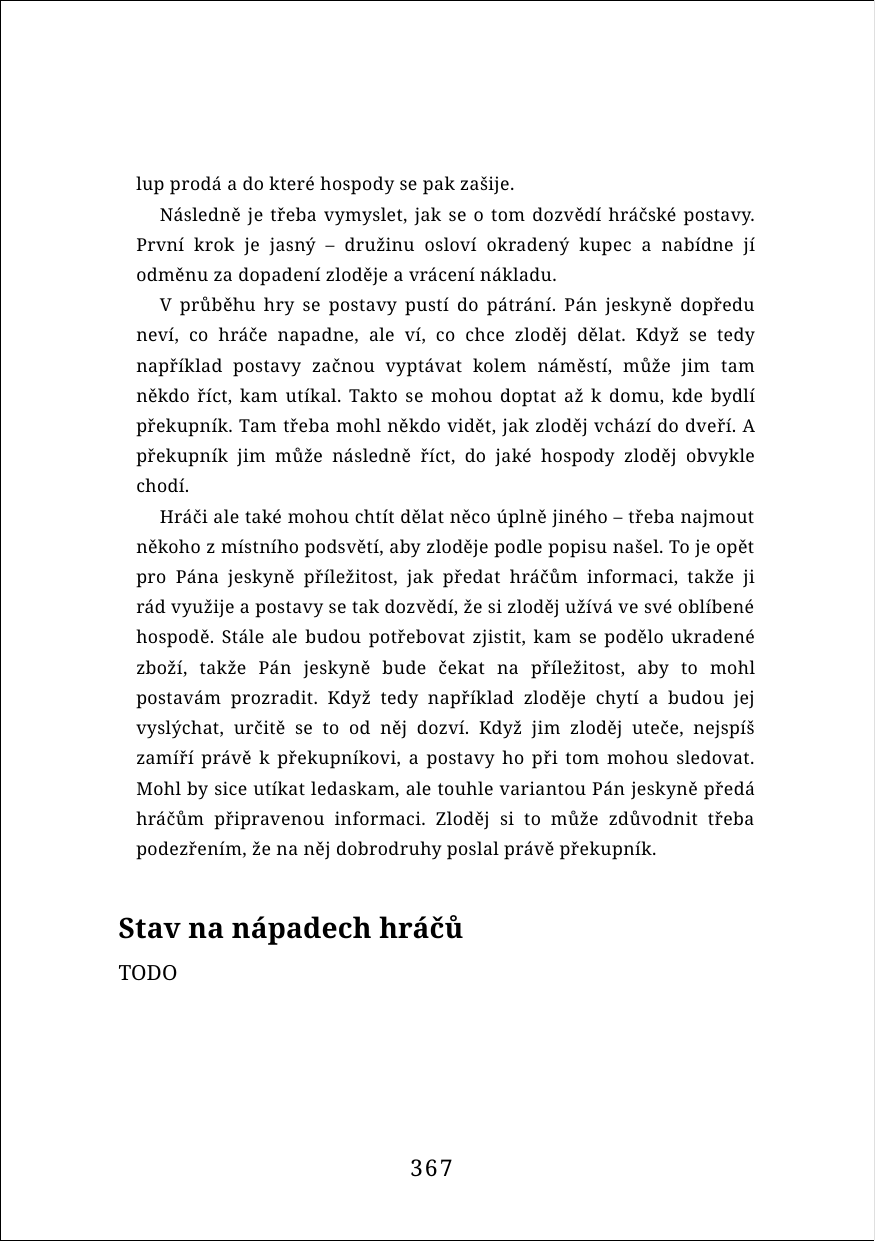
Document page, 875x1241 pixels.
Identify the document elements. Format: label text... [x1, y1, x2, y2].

text lup prodá a do které hospody se pak zašije. Následně je třeba vymyslet, jak se o tom dozvědí hráčské postavy. První krok je jasný – družinu osloví okradený kupec a nabídne jí odměnu za dopadení zloděje a vrácení nákladu. V průběhu hry se postavy pustí do pátrání. Pán jeskyně dopředu neví, co hráče napadne, ale ví, co chce zloděj dělat. Když se tedy například postavy začnou vyptávat kolem náměstí, může jim tam někdo říct, kam utíkal. Takto se mohou doptat až k domu, kde bydlí překupník. Tam třeba mohl někdo vidět, jak zloděj vchází do dveří. A překupník jim může následně říct, do jaké hospody zloděj obvykle chodí. Hráči ale také mohou chtít dělat něco úplně jiného – třeba najmout někoho z místního podsvětí, aby zloděje podle popisu našel. To je opět pro Pána jeskyně příležitost, jak předat hráčům informaci, takže ji rád využije a postavy se tak dozvědí, že si zloděj užívá ve své oblíbené hospodě. Stále ale budou potřebovat zjistit, kam se podělo ukradené zboží, takže Pán jeskyně bude čekat na příležitost, aby to mohl postavám prozradit. Když tedy například zloděje chytí a budou jej vyslýchat, určitě se to od něj dozví. Když jim zloděj uteče, nejspíš zamíří právě k překupníkovi, a postavy ho při tom mohou sledovat. Mohl by sice utíkat ledaskam, ale touhle variantou Pán jeskyně předá hráčům připravenou informaci. Zloděj si to může zdůvodnit třeba podezřením, že na něj dobrodruhy poslal právě překupník. [136, 172, 756, 861]
text TODO [118, 958, 756, 986]
subtitle Stav na nápadech hráčů [118, 908, 756, 946]
